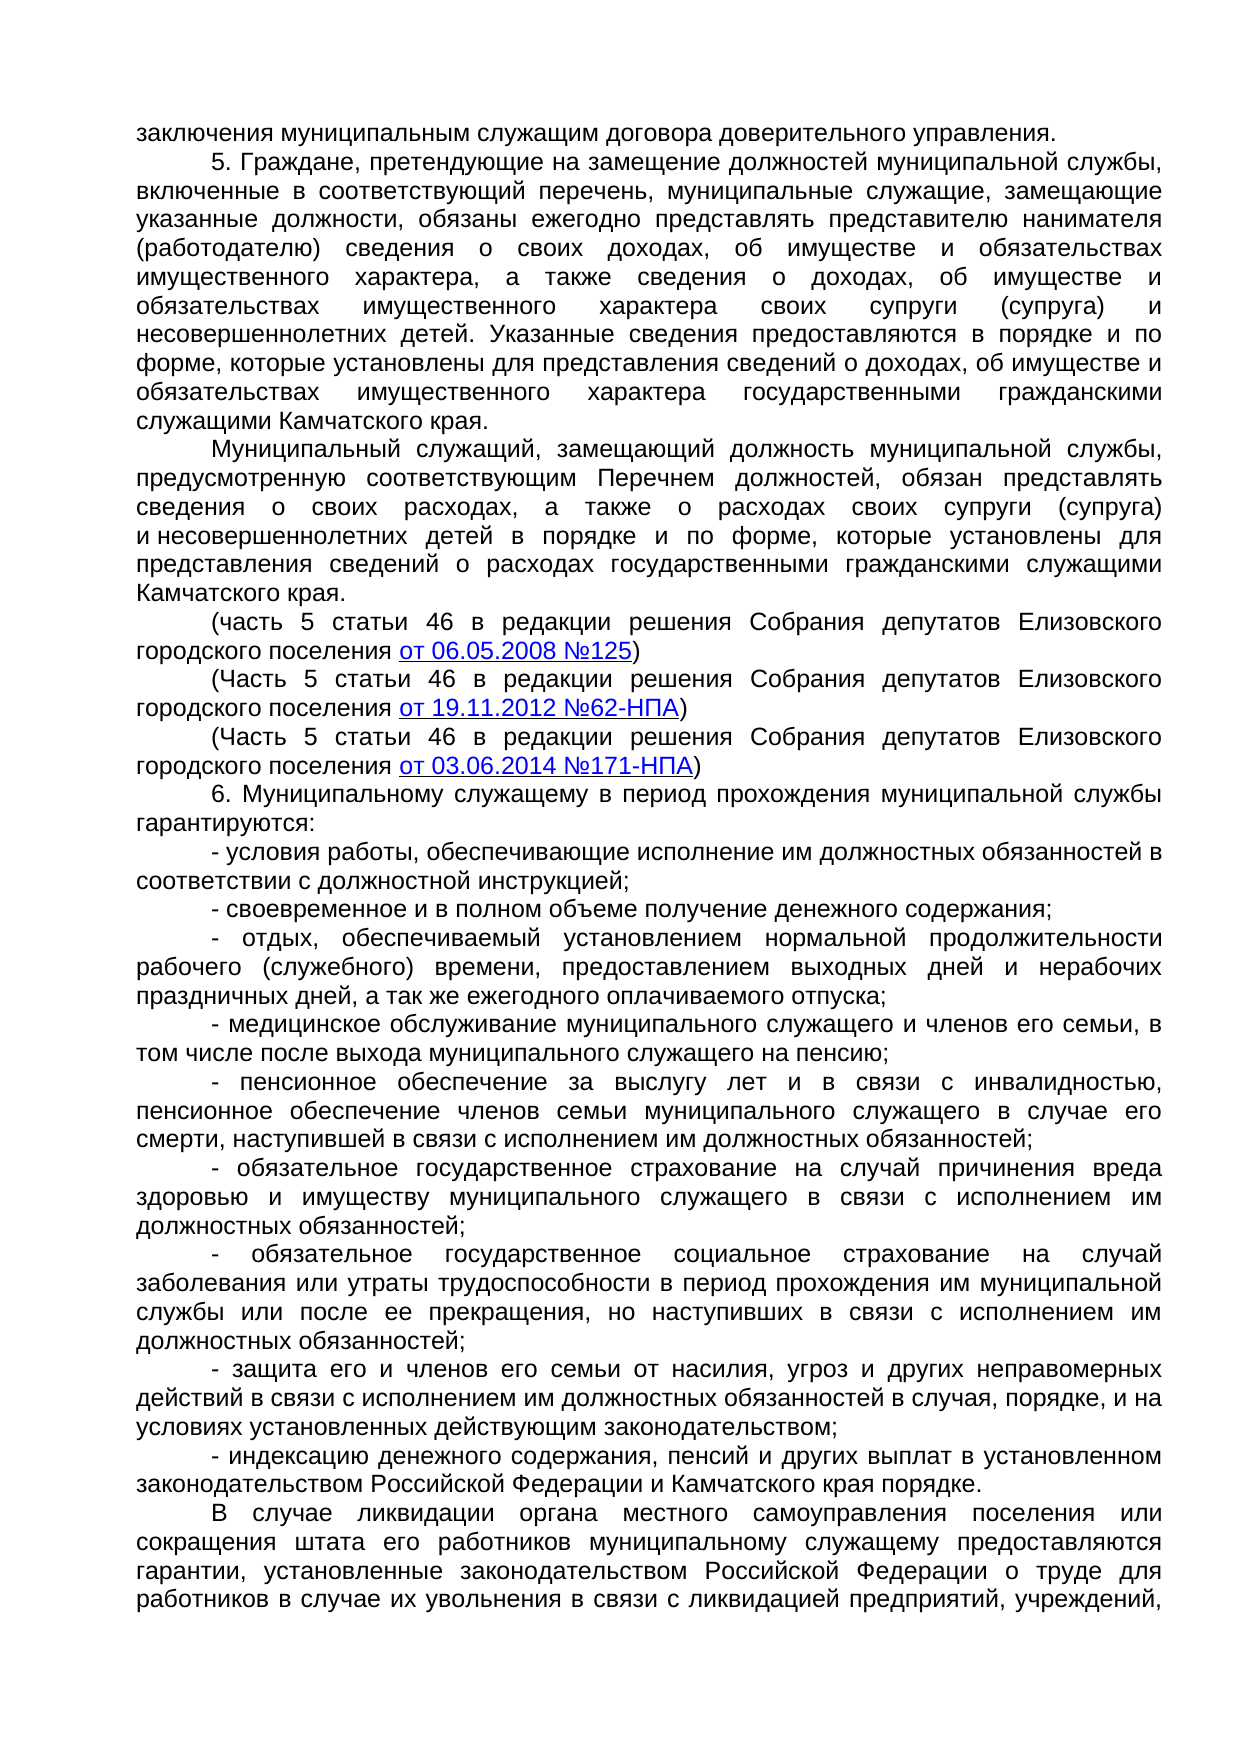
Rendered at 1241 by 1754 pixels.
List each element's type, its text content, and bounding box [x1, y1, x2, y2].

text 5. Граждане, претендующие на замещение должностей муниципальной службы, включенные в соответствующий перечень, муниципальные служащие, замещающие указанные должности, обязаны ежегодно представлять представителю нанимателя (работодателю) сведения о своих доходах, об имуществе и обязательствах имущественного характера, а также сведения о доходах, об имуществе и обязательствах имущественного характера своих супруги (супруга) и несовершеннолетних детей. Указанные сведения предоставляются в порядке и по форме, которые установлены для представления сведений о доходах, об имуществе и обязательствах имущественного характера государственными гражданскими служащими Камчатского края. [136, 147, 1163, 434]
text Муниципальный служащий, замещающий должность муниципальной службы, предусмотренную соответствующим Перечнем должностей, обязан представлять сведения о своих расходах, а также о расходах своих супруги (супруга) и несовершеннолетних детей в порядке и по форме, которые установлены для представления сведений о расходах государственными гражданскими служащими Камчатского края. [136, 434, 1163, 607]
text - своевременное и в полном объеме получение денежного содержания; [136, 894, 1163, 923]
text - обязательное государственное страхование на случай причинения вреда здоровью и имуществу муниципального служащего в связи с исполнением им должностных обязанностей; [136, 1153, 1163, 1239]
text (Часть 5 статьи 46 в редакции решения Собрания депутатов Елизовского городского поселения от 19.11.2012 №62-НПА) [136, 664, 1163, 722]
text - обязательное государственное социальное страхование на случай заболевания или утраты трудоспособности в период прохождения им муниципальной службы или после ее прекращения, но наступивших в связи с исполнением им должностных обязанностей; [136, 1239, 1163, 1354]
text 6. Муниципальному служащему в период прохождения муниципальной службы гарантируются: [136, 779, 1163, 837]
text - условия работы, обеспечивающие исполнение им должностных обязанностей в соответствии с должностной инструкцией; [136, 837, 1163, 894]
text - медицинское обслуживание муниципального служащего и членов его семьи, в том числе после выхода муниципального служащего на пенсию; [136, 1009, 1163, 1067]
text заключения муниципальным служащим договора доверительного управления. [136, 118, 1163, 147]
text (часть 5 статьи 46 в редакции решения Собрания депутатов Елизовского городского поселения от 06.05.2008 №125) [136, 607, 1163, 664]
text (Часть 5 статьи 46 в редакции решения Собрания депутатов Елизовского городского поселения от 03.06.2014 №171-НПА) [136, 722, 1163, 779]
text - отдых, обеспечиваемый установлением нормальной продолжительности рабочего (служебного) времени, предоставлением выходных дней и нерабочих праздничных дней, а так же ежегодного оплачиваемого отпуска; [136, 923, 1163, 1009]
text В случае ликвидации органа местного самоуправления поселения или сокращения штата его работников муниципальному служащему предоставляются гарантии, установленные законодательством Российской Федерации о труде для работников в случае их увольнения в связи с ликвидацией предприятий, учреждений, [136, 1498, 1163, 1613]
text - индексацию денежного содержания, пенсий и других выплат в установленном законодательством Российской Федерации и Камчатского края порядке. [136, 1441, 1163, 1498]
text - пенсионное обеспечение за выслугу лет и в связи с инвалидностью, пенсионное обеспечение членов семьи муниципального служащего в случае его смерти, наступившей в связи с исполнением им должностных обязанностей; [136, 1067, 1163, 1153]
text - защита его и членов его семьи от насилия, угроз и других неправомерных действий в связи с исполнением им должностных обязанностей в случая, порядке, и на условиях установленных действующим законодательством; [136, 1354, 1163, 1441]
